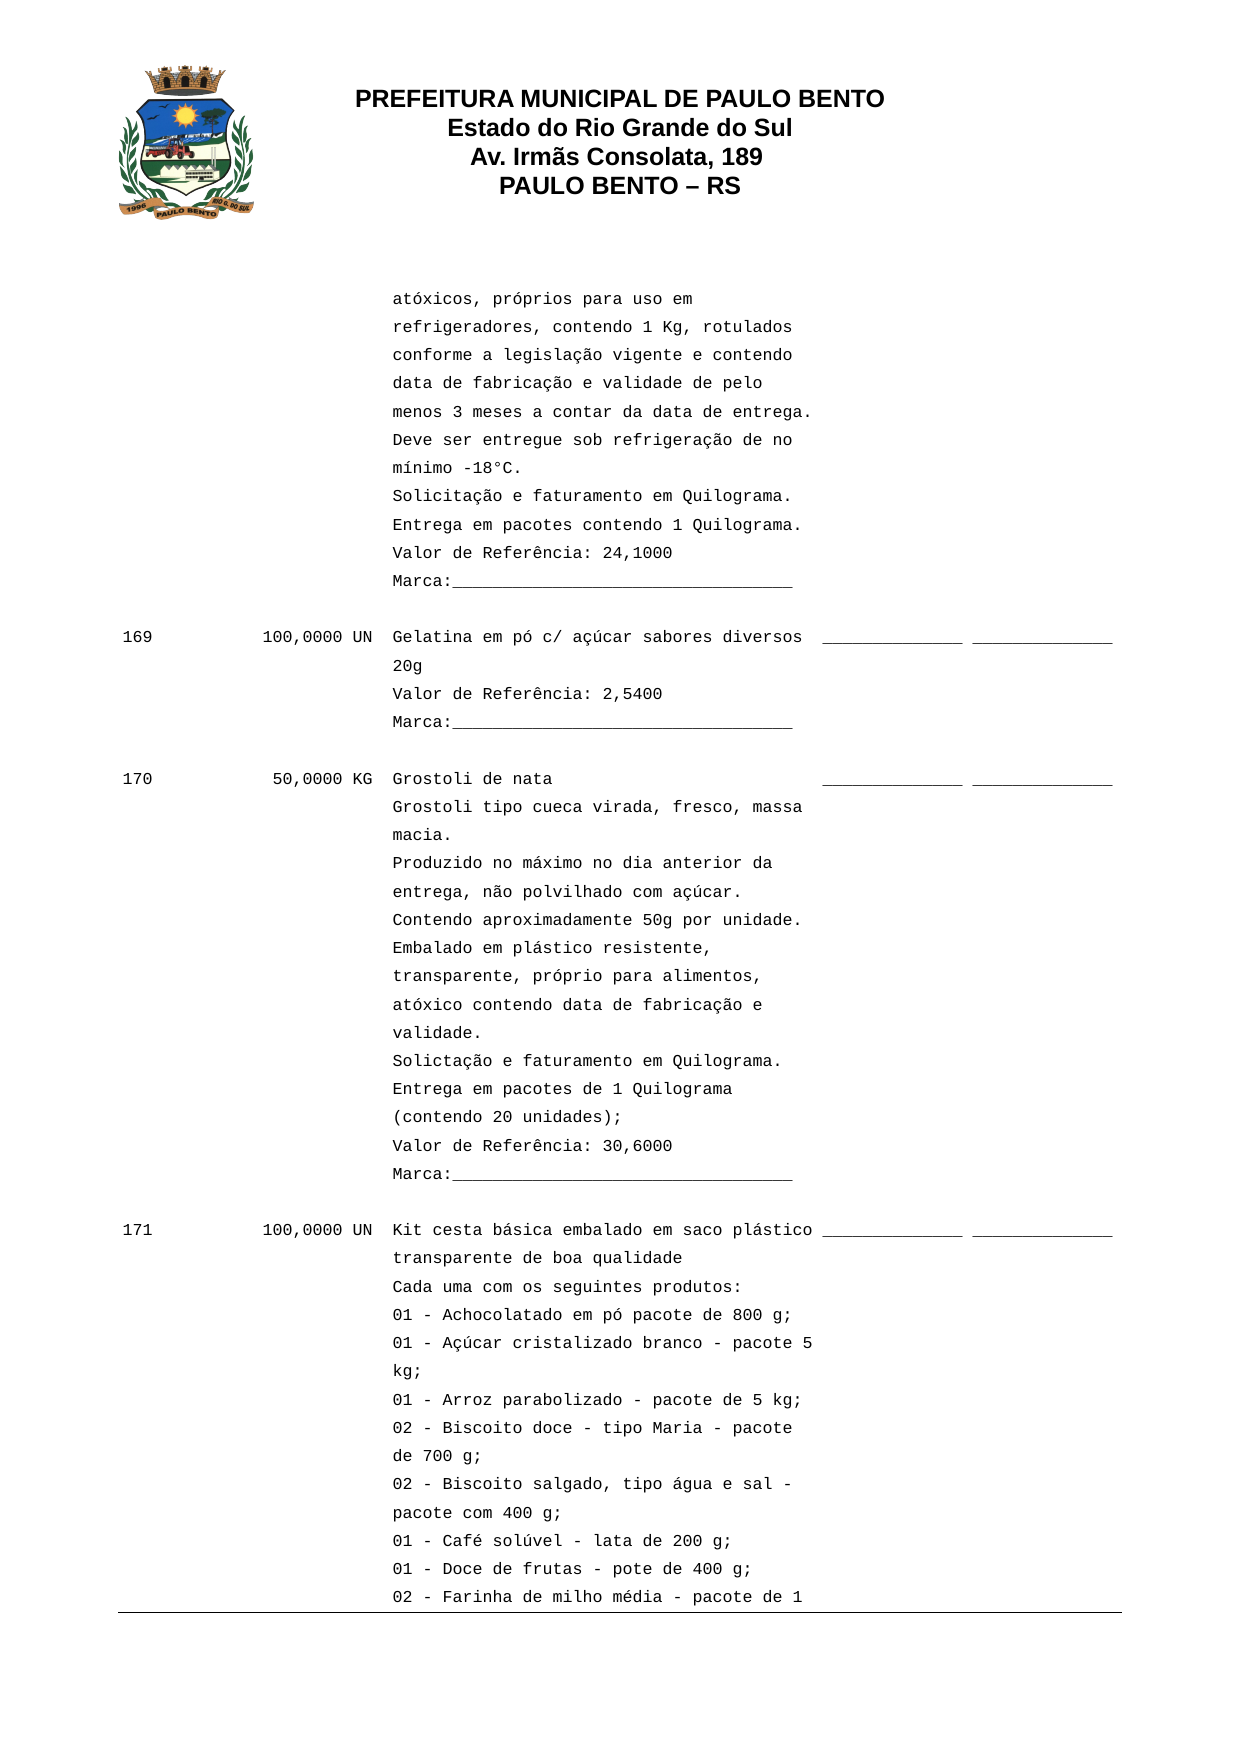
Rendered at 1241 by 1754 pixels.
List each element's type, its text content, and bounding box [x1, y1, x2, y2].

text atóxicos, próprios para uso em refrigeradores, contendo 1 Kg, rotulados conforme a legislação vigente e contendo data de fabricação e validade de pelo menos 3 meses a contar da data de entrega. Deve ser entregue sob refrigeração de no mínimo -18°C. Solicitação e faturamento em Quilograma. Entrega em pacotes contendo 1 Quilograma. Valor de Referência: 24,1000 Marca:__________________________________ 169 100,0000 UN Gelatina em pó c/ açúcar sabores diversos ______________ ______________ 20g Valor de Referência: 2,5400 Marca:__________________________________ 170 50,0000 KG Grostoli de nata ______________ ______________ Grostoli tipo cueca virada, fresco, massa macia. Produzido no máximo no dia anterior da entrega, não polvilhado com açúcar. Contendo aproximadamente 50g por unidade. Embalado em plástico resistente, transparente, próprio para alimentos, atóxico contendo data de fabricação e validade. Solictação e faturamento em Quilograma. Entrega em pacotes de 1 Quilograma (contendo 20 unidades); Valor de Referência: 30,6000 Marca:__________________________________ 171 100,0000 UN Kit cesta básica embalado em saco plástico ______________ ______________ transparente de boa qualidade Cada uma com os seguintes produtos: 01 - Achocolatado em pó pacote de 800 g; 01 - Açúcar cristalizado branco - pacote 5 kg; 01 - Arroz parabolizado - pacote de 5 kg; 02 - Biscoito doce - tipo Maria - pacote de 700 g; 02 - Biscoito salgado, tipo água e sal - pacote com 400 g; 01 - Café solúvel - lata de 200 g; 01 - Doce de frutas - pote de 400 g; 02 - Farinha de milho média - pacote de 1 [118, 286, 1122, 1612]
picture [118, 65, 254, 220]
